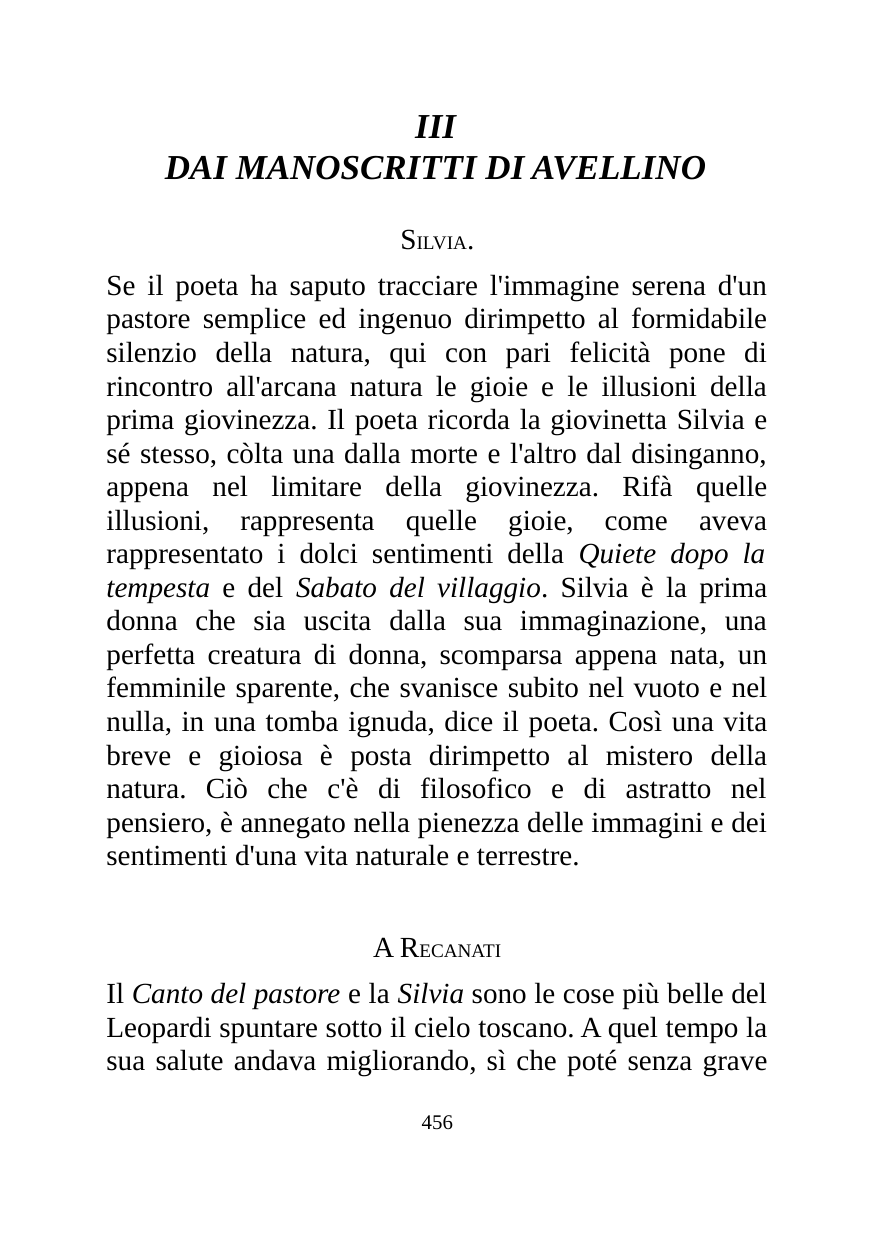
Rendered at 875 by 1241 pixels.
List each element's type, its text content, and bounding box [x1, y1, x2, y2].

subtitle III DAI MANOSCRITTI DI AVELLINO [106, 106, 768, 187]
text Se il poeta ha saputo tracciare l'immagine serena d'un pastore semplice ed ingenuo dirimpetto al formidabile silenzio della natura, qui con pari felicità pone di rincontro all'arcana natura le gioie e le illusioni della prima giovinezza. Il poeta ricorda la giovinetta Silvia e sé stesso, còlta una dalla morte e l'altro dal disinganno, appena nel limitare della giovinezza. Rifà quelle illusioni, rappresenta quelle gioie, come aveva rappresentato i dolci sentimenti della Quiete dopo la tempesta e del Sabato del villaggio. Silvia è la prima donna che sia uscita dalla sua immaginazione, una perfetta creatura di donna, scomparsa appena nata, un femminile sparente, che svanisce subito nel vuoto e nel nulla, in una tomba ignuda, dice il poeta. Così una vita breve e gioiosa è posta dirimpetto al mistero della natura. Ciò che c'è di filosofico e di astratto nel pensiero, è annegato nella pienezza delle immagini e dei sentimenti d'una vita naturale e terrestre. [106, 268, 768, 872]
text Silvia. [106, 222, 768, 256]
text Il Canto del pastore e la Silvia sono le cose più belle del Leopardi spuntare sotto il cielo toscano. A quel tempo la sua salute andava migliorando, sì che poté senza grave [106, 976, 768, 1077]
text A Recanati [106, 930, 768, 964]
